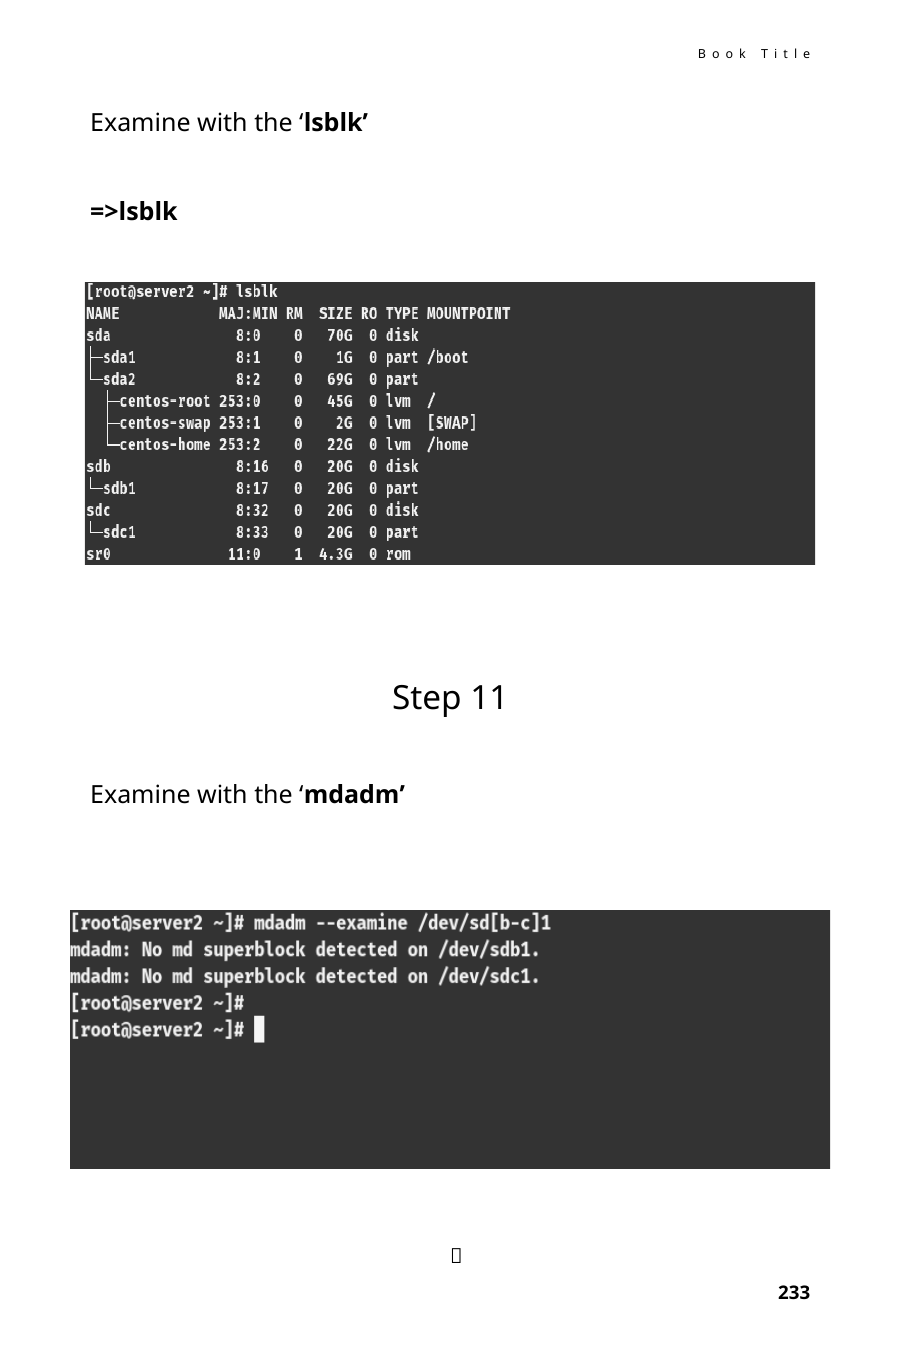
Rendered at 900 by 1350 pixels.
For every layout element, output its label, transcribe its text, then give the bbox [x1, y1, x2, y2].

picture [70, 910, 831, 1169]
text Examine with the ‘lsblk’ [90, 105, 810, 139]
text Step 11 [90, 674, 810, 719]
text Examine with the ‘mdadm’ [90, 777, 810, 811]
text =>lsblk [90, 193, 810, 228]
picture [84, 282, 816, 565]
